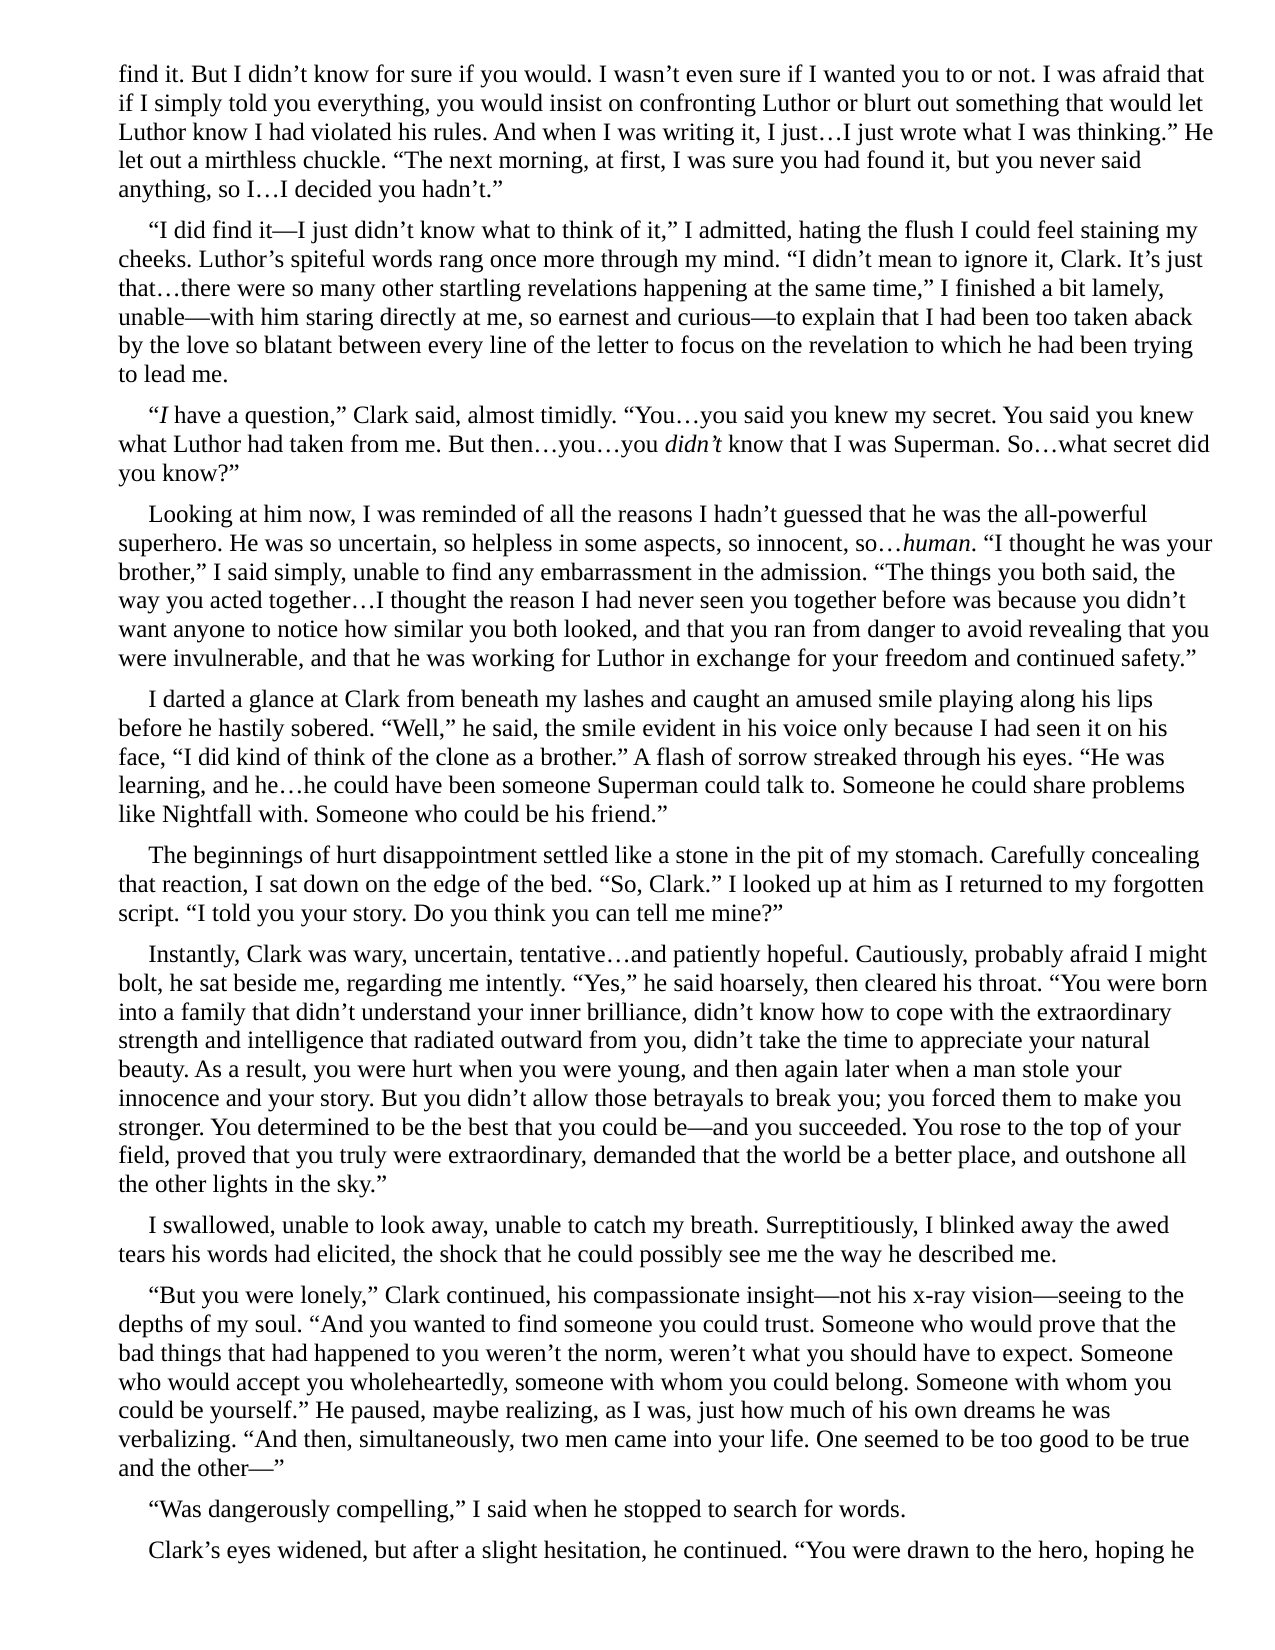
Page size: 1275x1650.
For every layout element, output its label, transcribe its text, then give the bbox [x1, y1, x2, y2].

text find it. But I didn’t know for sure if you would. I wasn’t even sure if I wanted you to or not. I was afraid that if I simply told you everything, you would insist on confronting Luthor or blurt out something that would let Luthor know I had violated his rules. And when I was writing it, I just…I just wrote what I was thinking.” He let out a mirthless chuckle. “The next morning, at first, I was sure you had found it, but you never said anything, so I…I decided you hadn’t.” [118, 59, 1216, 203]
text “But you were lonely,” Clark continued, his compassionate insight—not his x-ray vision—seeing to the depths of my soul. “And you wanted to find someone you could trust. Someone who would prove that the bad things that had happened to you weren’t the norm, weren’t what you should have to expect. Someone who would accept you wholeheartedly, someone with whom you could belong. Someone with whom you could be yourself.” He paused, maybe realizing, as I was, just how much of his own dreams he was verbalizing. “And then, simultaneously, two men came into your life. One seemed to be too good to be true and the other—” [118, 1280, 1216, 1482]
text I darted a glance at Clark from beneath my lashes and caught an amused smile playing along his lips before he hastily sobered. “Well,” he said, the smile evident in his voice only because I had seen it on his face, “I did kind of think of the clone as a brother.” A flash of sorrow streaked through his eyes. “He was learning, and he…he could have been someone Superman could talk to. Someone he could share problems like Nightfall with. Someone who could be his friend.” [118, 684, 1216, 828]
text Looking at him now, I was reminded of all the reasons I hadn’t guessed that he was the all-powerful superhero. He was so uncertain, so helpless in some aspects, so innocent, so…human. “I thought he was your brother,” I said simply, unable to find any embarrassment in the admission. “The things you both said, the way you acted together…I thought the reason I had never seen you together before was because you didn’t want anyone to notice how similar you both looked, and that you ran from danger to avoid revealing that you were invulnerable, and that he was working for Luthor in exchange for your freedom and continued safety.” [118, 499, 1216, 672]
text “I did find it—I just didn’t know what to think of it,” I admitted, hating the flush I could feel staining my cheeks. Luthor’s spiteful words rang once more through my mind. “I didn’t mean to ignore it, Clark. It’s just that…there were so many other startling revelations happening at the same time,” I finished a bit lamely, unable—with him staring directly at me, so earnest and curious—to explain that I had been too taken aback by the love so blatant between every line of the letter to focus on the revelation to which he had been trying to lead me. [118, 215, 1216, 388]
text The beginnings of hurt disappointment settled like a stone in the pit of my stomach. Carefully concealing that reaction, I sat down on the edge of the bed. “So, Clark.” I looked up at him as I returned to my forgotten script. “I told you your story. Do you think you can tell me mine?” [118, 840, 1216, 927]
text “I have a question,” Clark said, almost timidly. “You…you said you knew my secret. You said you knew what Luthor had taken from me. But then…you…you didn’t know that I was Superman. So…what secret did you know?” [118, 400, 1216, 487]
text Instantly, Clark was wary, uncertain, tentative…and patiently hopeful. Cautiously, probably afraid I might bolt, he sat beside me, regarding me intently. “Yes,” he said hoarsely, then cleared his throat. “You were born into a family that didn’t understand your inner brilliance, didn’t know how to cope with the extraordinary strength and intelligence that radiated outward from you, didn’t take the time to appreciate your natural beauty. As a result, you were hurt when you were young, and then again later when a man stole your innocence and your story. But you didn’t allow those betrayals to break you; you forced them to make you stronger. You determined to be the best that you could be—and you succeeded. You rose to the top of your field, proved that you truly were extraordinary, demanded that the world be a better place, and outshone all the other lights in the sky.” [118, 939, 1216, 1198]
text “Was dangerously compelling,” I said when he stopped to search for words. [118, 1494, 1216, 1523]
text I swallowed, unable to look away, unable to catch my breath. Surreptitiously, I blinked away the awed tears his words had elicited, the shock that he could possibly see me the way he described me. [118, 1210, 1216, 1268]
text Clark’s eyes widened, but after a slight hesitation, he continued. “You were drawn to the hero, hoping he [118, 1535, 1216, 1564]
